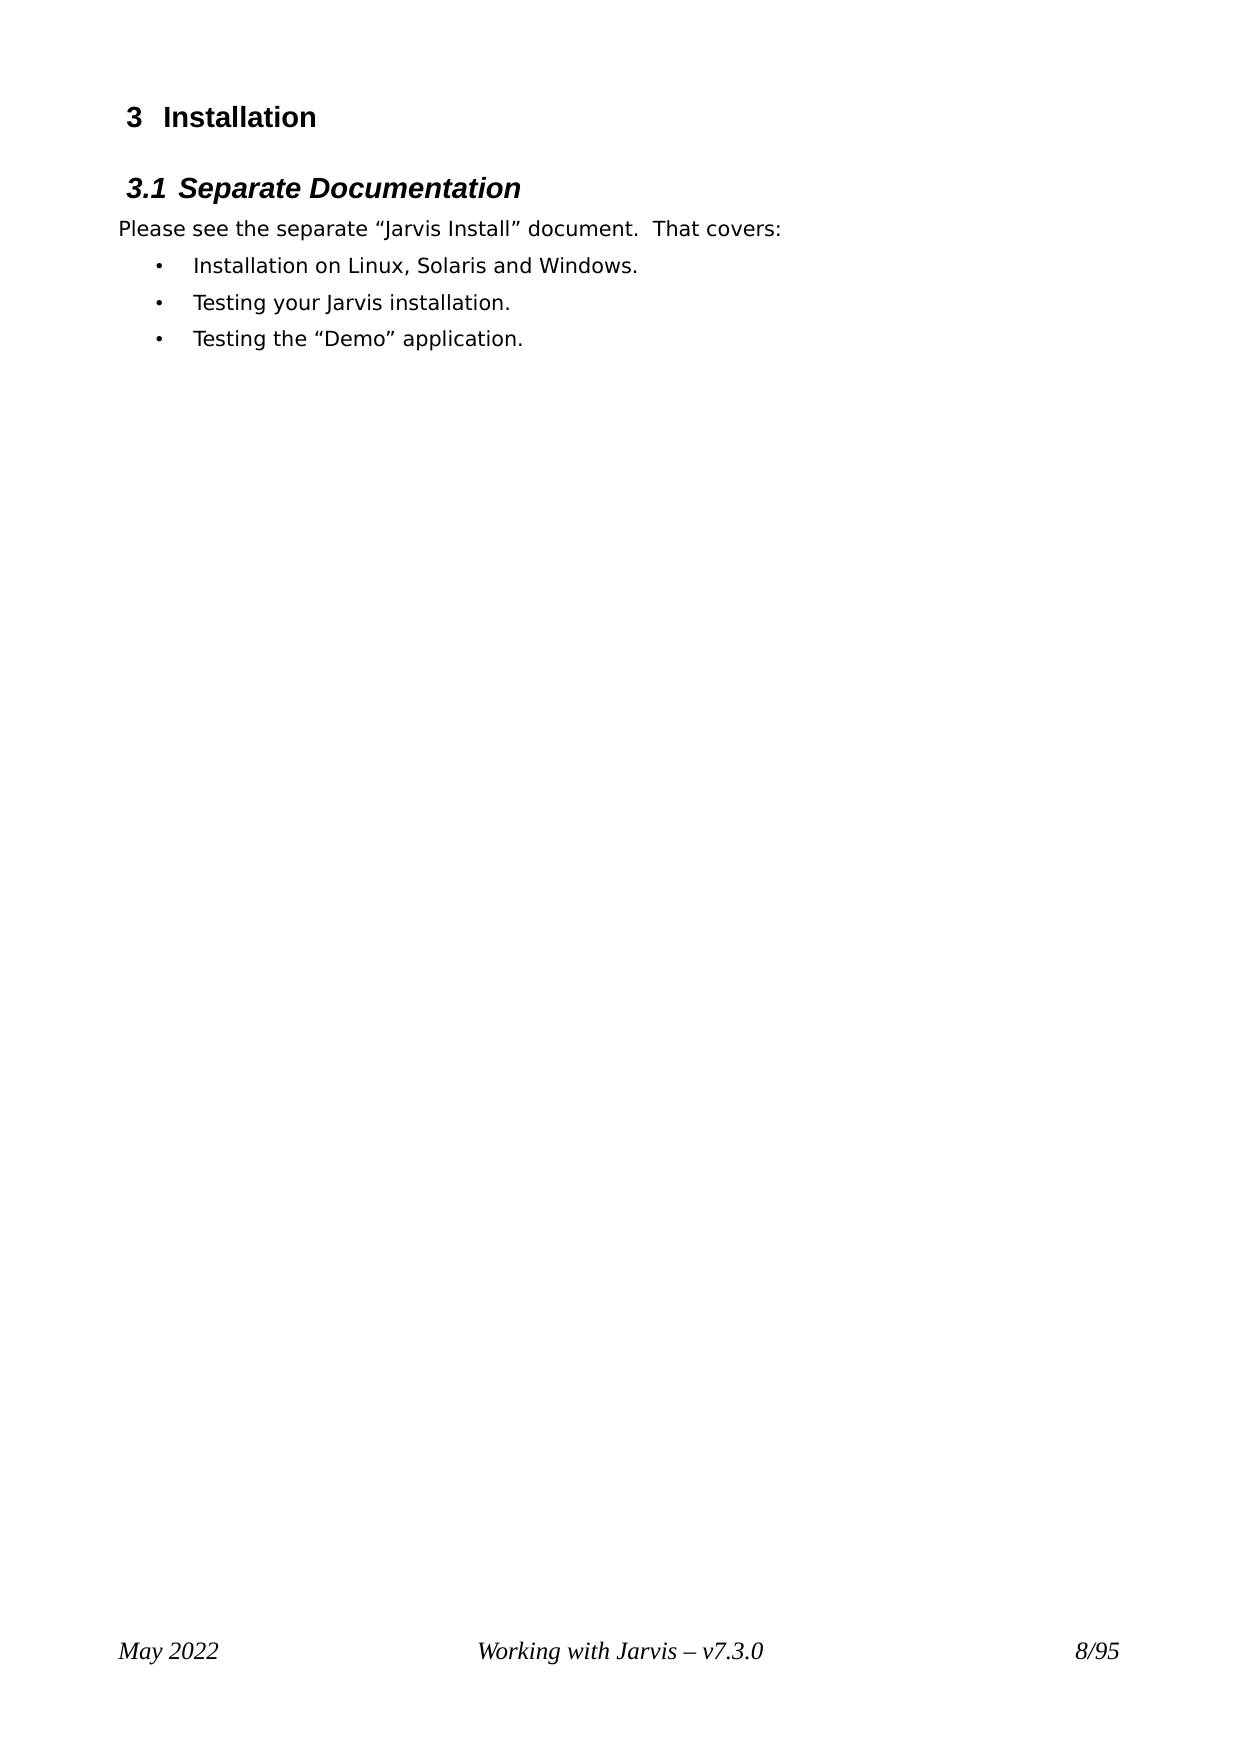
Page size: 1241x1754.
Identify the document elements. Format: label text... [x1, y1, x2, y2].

list Testing your Jarvis installation. [156, 291, 1122, 315]
list Installation on Linux, Solaris and Windows. [156, 254, 1122, 278]
list Testing the “Demo” application. [156, 327, 1122, 352]
subtitle Installation [118, 100, 1122, 133]
subtitle Separate Documentation [118, 171, 1122, 204]
text Please see the separate “Jarvis Install” document. That covers: [118, 217, 1122, 241]
